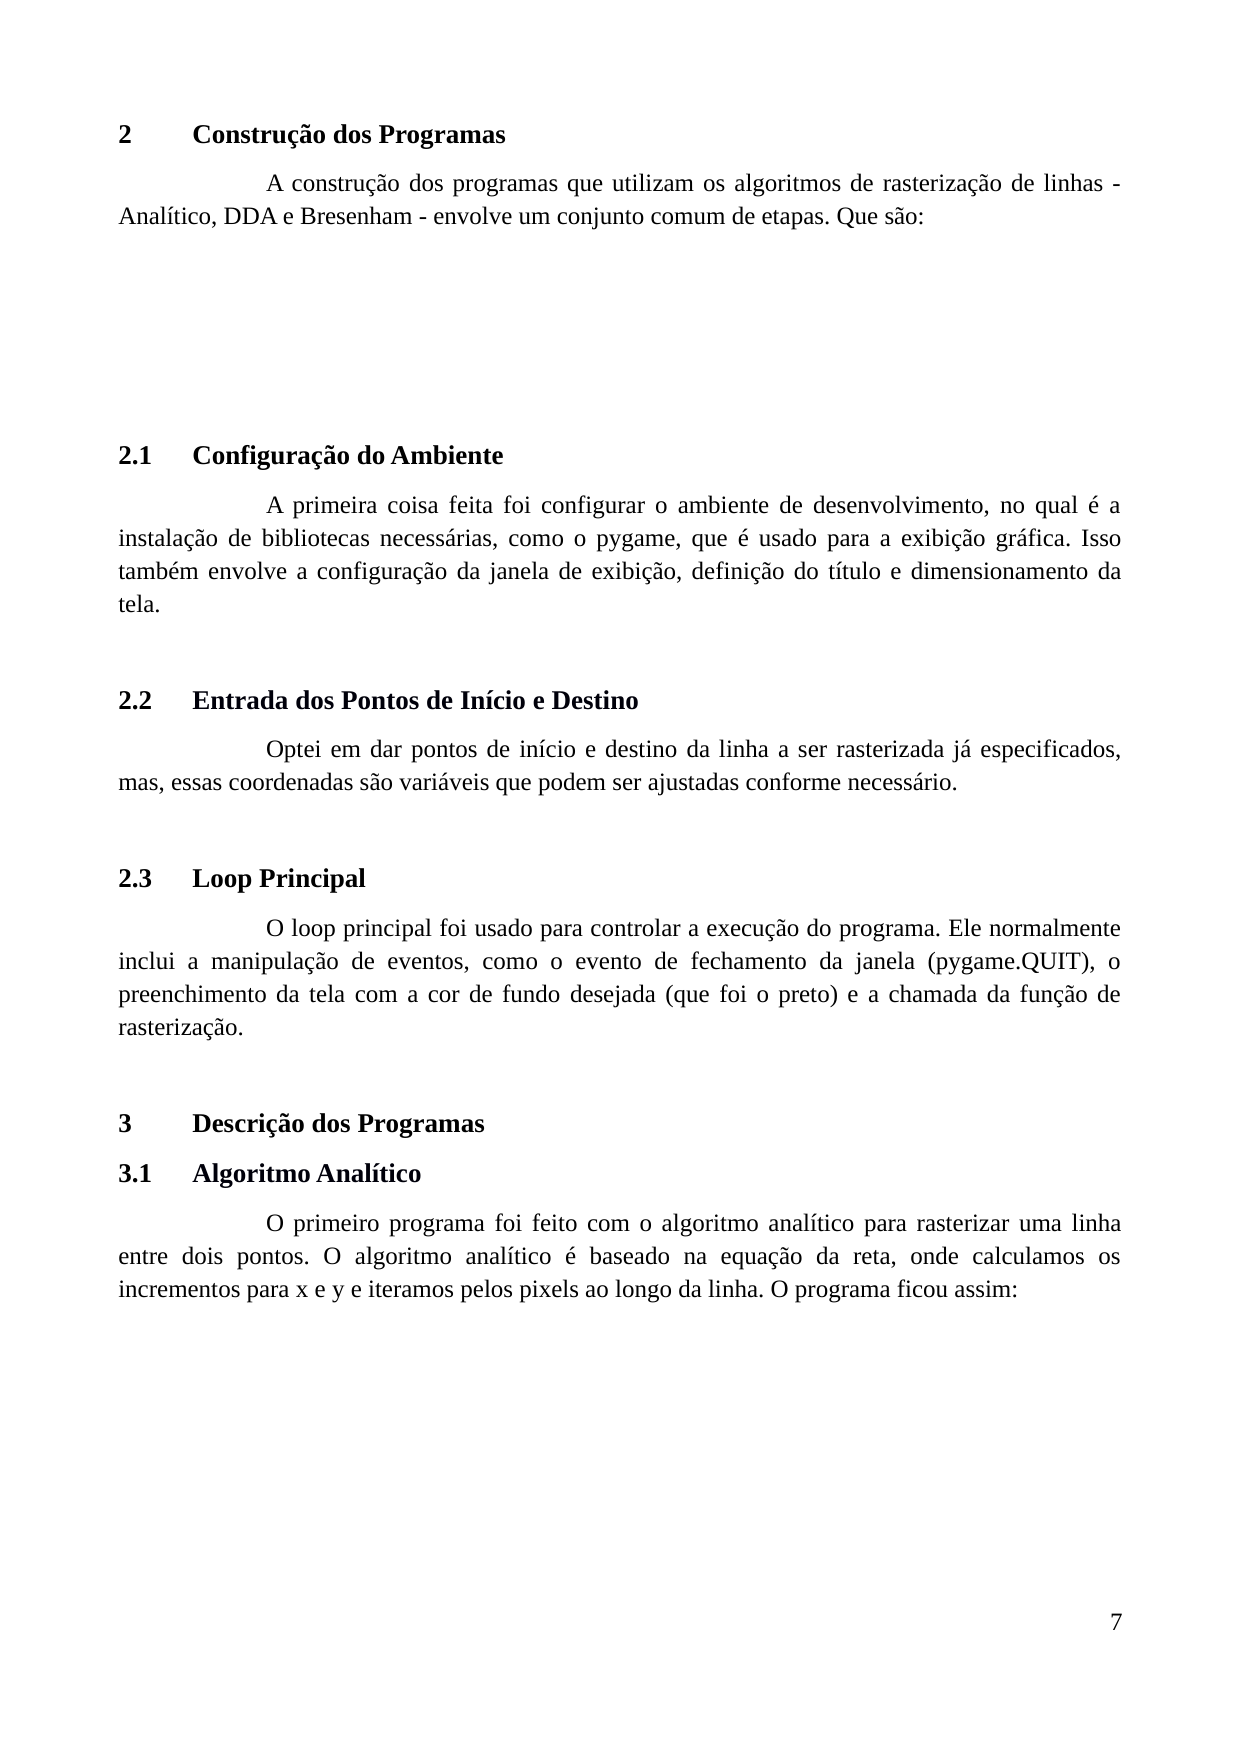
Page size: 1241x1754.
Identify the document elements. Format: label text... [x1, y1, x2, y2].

text 2 Construção dos Programas [118, 118, 1122, 149]
text 3 Descrição dos Programas [118, 1107, 1122, 1138]
text 2.1 Configuração do Ambiente [118, 439, 1122, 471]
text 2.3 Loop Principal [118, 863, 1122, 894]
text A construção dos programas que utilizam os algoritmos de rasterização de linhas - Analítico, DDA e Bresenham - envolve um conjunto comum de etapas. Que são: [118, 168, 1122, 230]
text Optei em dar pontos de início e destino da linha a ser rasterizada já especificados, mas, essas coordenadas são variáveis que podem ser ajustadas conforme necessário. [118, 734, 1122, 796]
text O primeiro programa foi feito com o algoritmo analítico para rasterizar uma linha entre dois pontos. O algoritmo analítico é baseado na equação da reta, onde calculamos os incrementos para x e y e iteramos pelos pixels ao longo da linha. O programa ficou assim: [118, 1208, 1122, 1303]
text A primeira coisa feita foi configurar o ambiente de desenvolvimento, no qual é a instalação de bibliotecas necessárias, como o pygame, que é usado para a exibição gráfica. Isso também envolve a configuração da janela de exibição, definição do título e dimensionamento da tela. [118, 490, 1122, 618]
text 3.1 Algoritmo Analítico [118, 1157, 1122, 1189]
text 2.2 Entrada dos Pontos de Início e Destino [118, 684, 1122, 715]
text O loop principal foi usado para controlar a execução do programa. Ele normalmente inclui a manipulação de eventos, como o evento de fechamento da janela (pygame.QUIT), o preenchimento da tela com a cor de fundo desejada (que foi o preto) e a chamada da função de rasterização. [118, 913, 1122, 1041]
